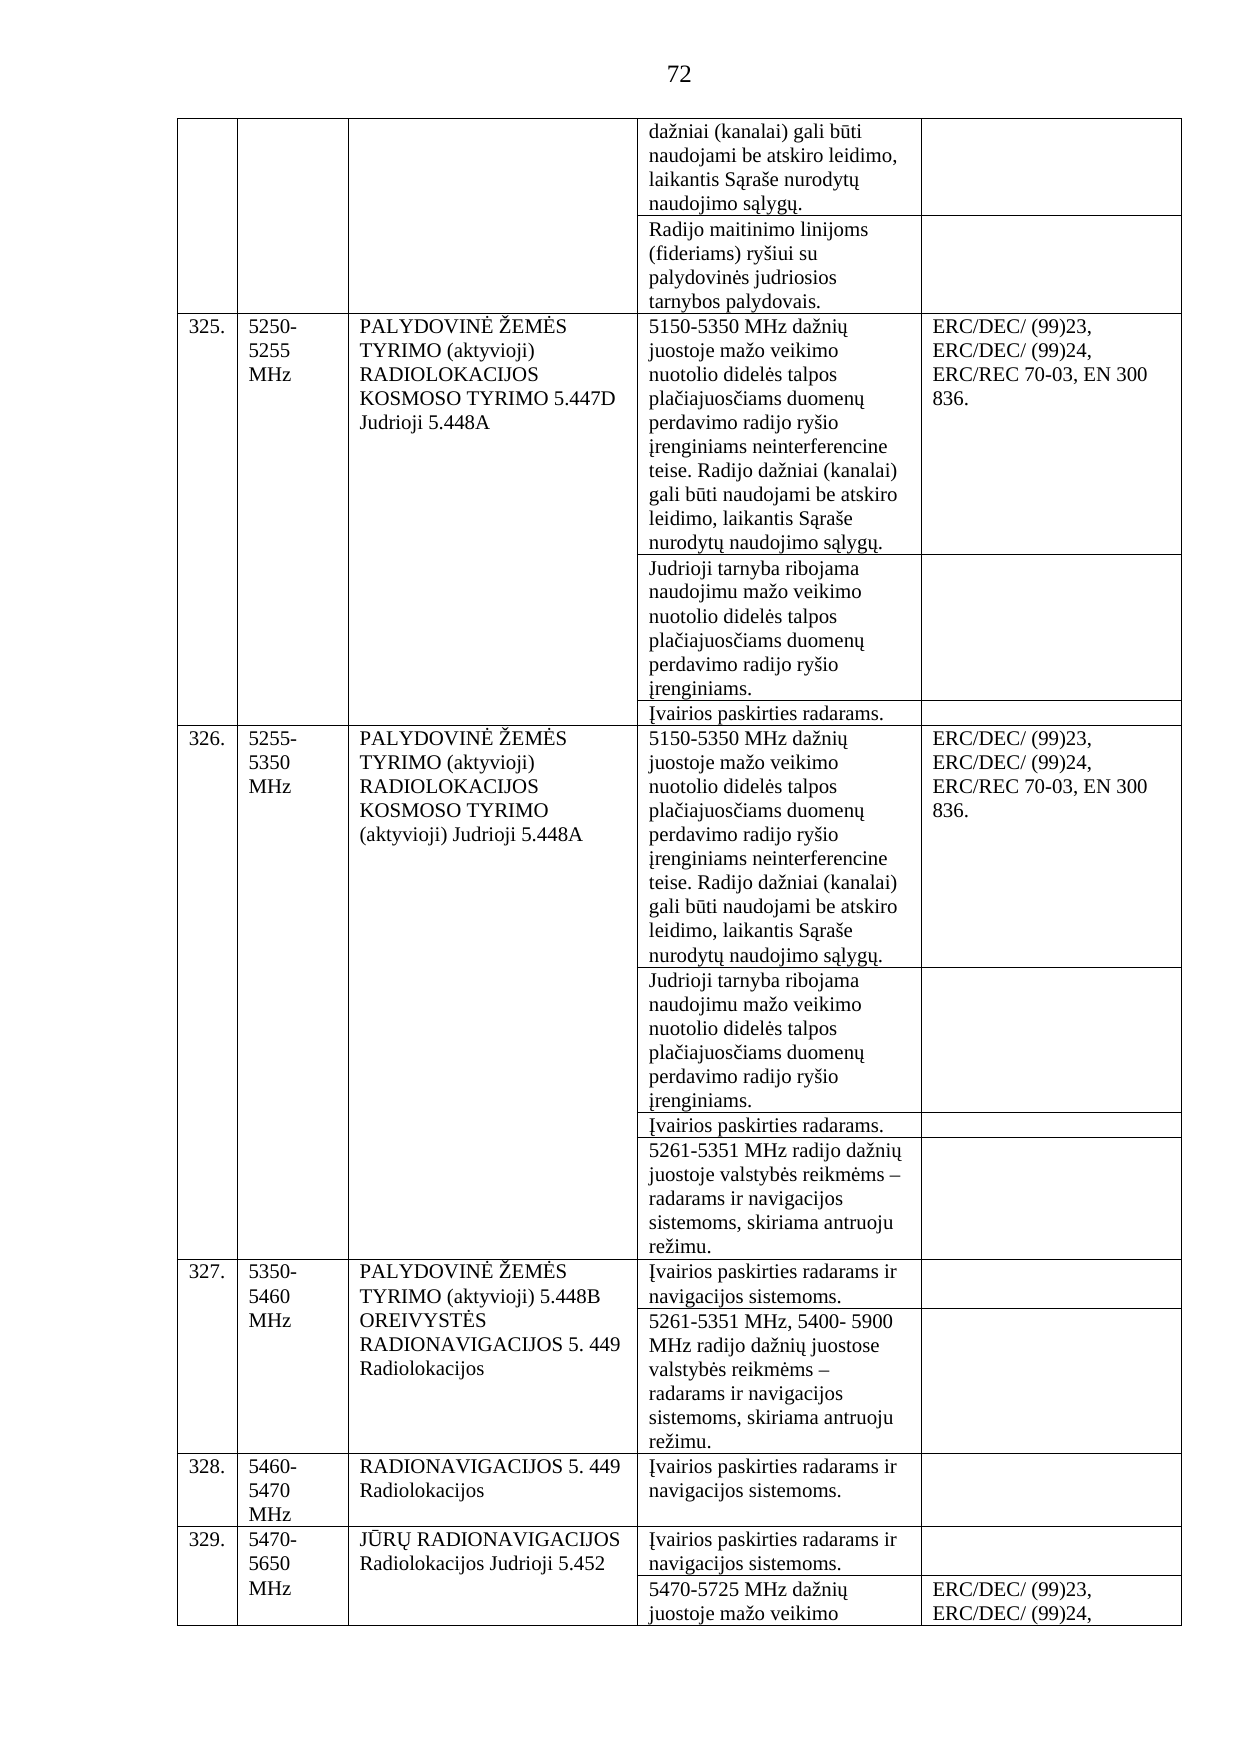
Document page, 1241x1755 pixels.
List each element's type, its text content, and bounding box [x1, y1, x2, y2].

table_cell 5150-5350 MHz dažnių juostoje mažo veikimo nuotolio didelės talpos plačiajuosčiams duomenų perdavimo radijo ryšio įrenginiams neinterferencine teise. Radijo dažniai (kanalai) gali būti naudojami be atskiro leidimo, laikantis Sąraše nurodytų naudojimo sąlygų. [638, 726, 921, 967]
table_cell Įvairios paskirties radarams ir navigacijos sistemoms. [638, 1527, 921, 1575]
table_cell [922, 1138, 1181, 1258]
table_cell JŪRŲ RADIONAVIGACIJOS Radiolokacijos Judrioji 5.452 [349, 1527, 637, 1624]
table_cell 327. [178, 1260, 237, 1453]
table_cell 5470-5650 MHz [238, 1527, 348, 1624]
table_cell [922, 1309, 1181, 1453]
table_cell 326. [178, 726, 237, 1258]
table_cell [178, 119, 237, 313]
table_cell Įvairios paskirties radarams. [638, 701, 921, 725]
table_cell [922, 1454, 1181, 1526]
table_cell ERC/DEC/ (99)23, ERC/DEC/ (99)24, ERC/REC 70-03, EN 300 836. [922, 726, 1181, 967]
table_cell [922, 1260, 1181, 1308]
table_cell Įvairios paskirties radarams ir navigacijos sistemoms. [638, 1454, 921, 1526]
table_cell [922, 119, 1181, 215]
table_cell 5470-5725 MHz dažnių juostoje mažo veikimo [638, 1576, 921, 1624]
table_cell [922, 216, 1181, 313]
table_cell [238, 119, 348, 313]
table_cell ERC/DEC/ (99)23, ERC/DEC/ (99)24, ERC/REC 70-03, EN 300 836. [922, 314, 1181, 554]
table_cell dažniai (kanalai) gali būti naudojami be atskiro leidimo, laikantis Sąraše nurodytų naudojimo sąlygų. [638, 119, 921, 215]
table_cell 5460-5470 MHz [238, 1454, 348, 1526]
table_cell 5255-5350 MHz [238, 726, 348, 1258]
table_cell 328. [178, 1454, 237, 1526]
table_cell 5261-5351 MHz, 5400- 5900 MHz radijo dažnių juostose valstybės reikmėms – radarams ir navigacijos sistemoms, skiriama antruoju režimu. [638, 1309, 921, 1453]
table_cell [922, 1113, 1181, 1137]
table_cell 5261-5351 MHz radijo dažnių juostoje valstybės reikmėms – radarams ir navigacijos sistemoms, skiriama antruoju režimu. [638, 1138, 921, 1258]
table_cell ERC/DEC/ (99)23, ERC/DEC/ (99)24, [922, 1576, 1181, 1624]
table_cell PALYDOVINĖ ŽEMĖS TYRIMO (aktyvioji) RADIOLOKACIJOS KOSMOSO TYRIMO 5.447D Judrioji 5.448A [349, 314, 637, 725]
table_cell Įvairios paskirties radarams ir navigacijos sistemoms. [638, 1260, 921, 1308]
table_cell [922, 555, 1181, 700]
table_cell [922, 1527, 1181, 1575]
table_cell [922, 968, 1181, 1112]
table_cell 5350-5460 MHz [238, 1260, 348, 1453]
table_cell [349, 119, 637, 313]
table_cell 329. [178, 1527, 237, 1624]
table_cell [922, 701, 1181, 725]
table_cell RADIONAVIGACIJOS 5. 449 Radiolokacijos [349, 1454, 637, 1526]
table_cell PALYDOVINĖ ŽEMĖS TYRIMO (aktyvioji) RADIOLOKACIJOS KOSMOSO TYRIMO (aktyvioji) Judrioji 5.448A [349, 726, 637, 1258]
table_cell 5250-5255 MHz [238, 314, 348, 725]
table_cell 325. [178, 314, 237, 725]
table_cell Įvairios paskirties radarams. [638, 1113, 921, 1137]
table_cell 5150-5350 MHz dažnių juostoje mažo veikimo nuotolio didelės talpos plačiajuosčiams duomenų perdavimo radijo ryšio įrenginiams neinterferencine teise. Radijo dažniai (kanalai) gali būti naudojami be atskiro leidimo, laikantis Sąraše nurodytų naudojimo sąlygų. [638, 314, 921, 554]
table_cell Judrioji tarnyba ribojama naudojimu mažo veikimo nuotolio didelės talpos plačiajuosčiams duomenų perdavimo radijo ryšio įrenginiams. [638, 968, 921, 1112]
table_cell Radijo maitinimo linijoms (fideriams) ryšiui su palydovinės judriosios tarnybos palydovais. [638, 216, 921, 313]
table_cell PALYDOVINĖ ŽEMĖS TYRIMO (aktyvioji) 5.448B OREIVYSTĖS RADIONAVIGACIJOS 5. 449 Radiolokacijos [349, 1260, 637, 1453]
table_cell Judrioji tarnyba ribojama naudojimu mažo veikimo nuotolio didelės talpos plačiajuosčiams duomenų perdavimo radijo ryšio įrenginiams. [638, 555, 921, 700]
